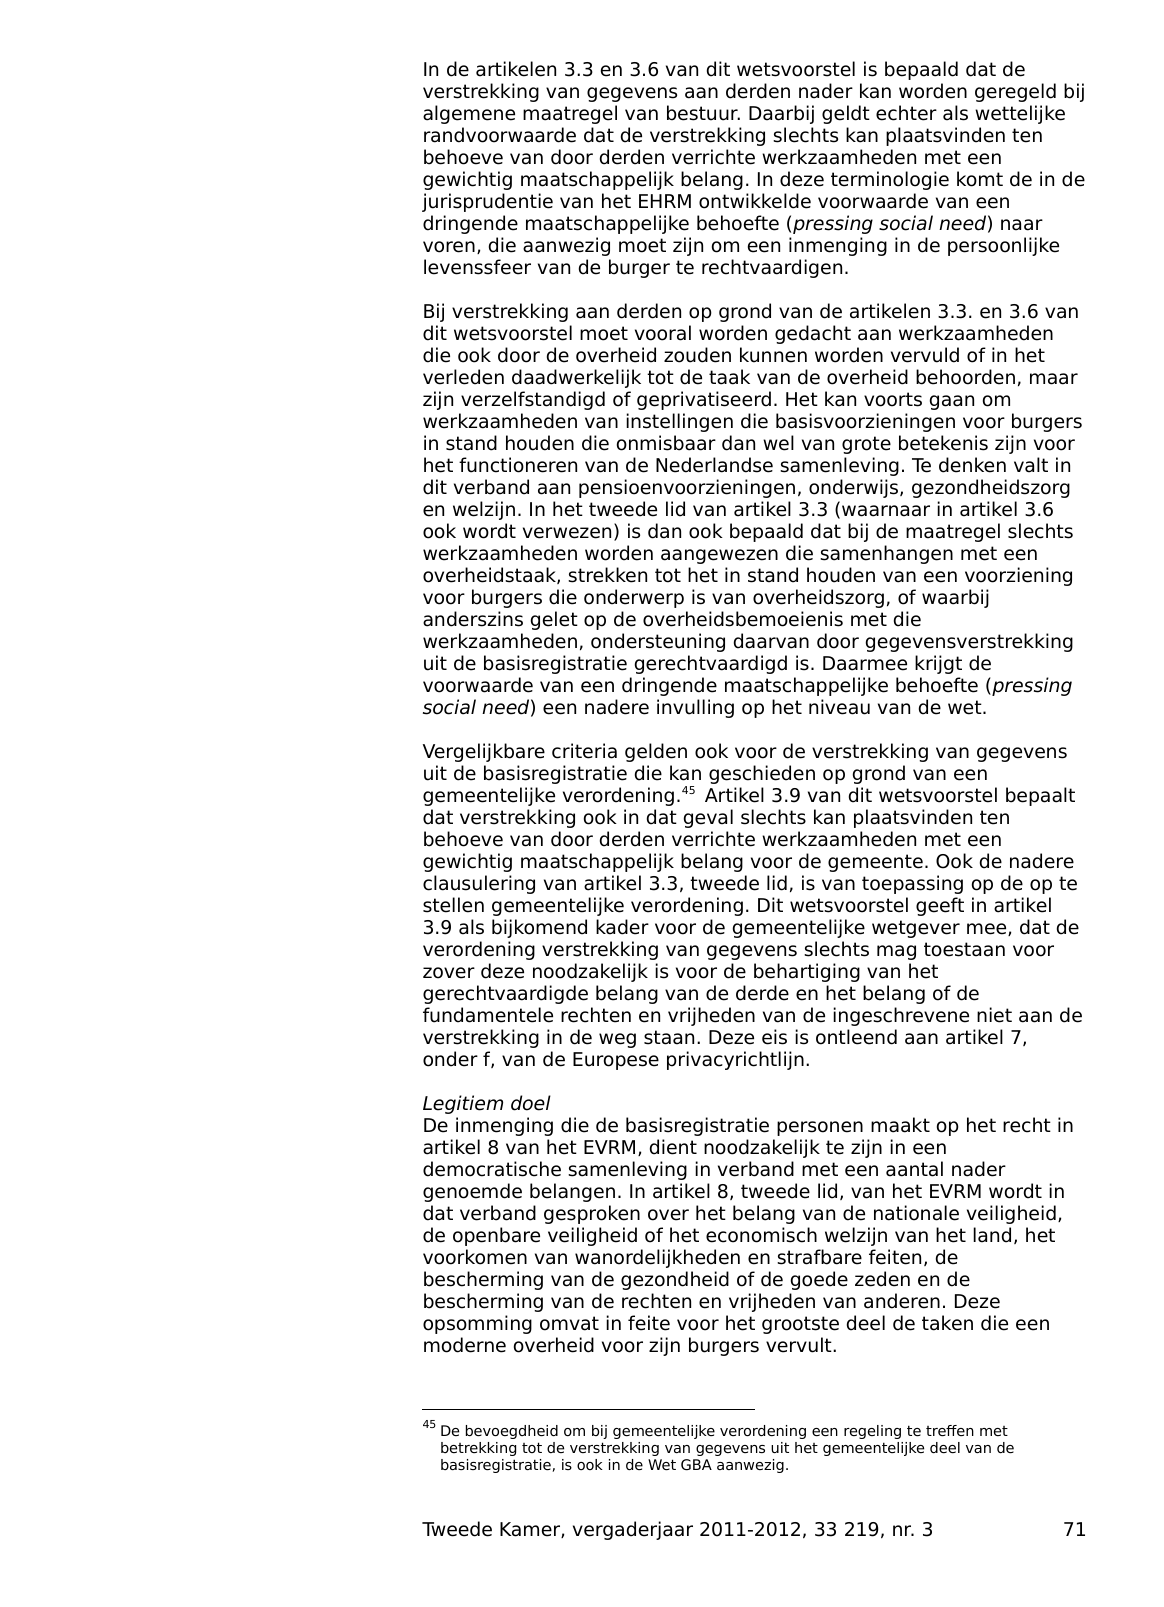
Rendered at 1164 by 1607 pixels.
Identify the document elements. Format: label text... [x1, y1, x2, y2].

text Bij verstrekking aan derden op grond van de artikelen 3.3. en 3.6 van dit wetsvoorstel moet vooral worden gedacht aan werkzaamheden die ook door de overheid zouden kunnen worden vervuld of in het verleden daadwerkelijk tot de taak van de overheid behoorden, maar zijn verzelfstandigd of geprivatiseerd. Het kan voorts gaan om werkzaamheden van instellingen die basisvoorzieningen voor burgers in stand houden die onmisbaar dan wel van grote betekenis zijn voor het functioneren van de Nederlandse samenleving. Te denken valt in dit verband aan pensioenvoorzieningen, onderwijs, gezondheidszorg en welzijn. In het tweede lid van artikel 3.3 (waarnaar in artikel 3.6 ook wordt verwezen) is dan ook bepaald dat bij de maatregel slechts werkzaamheden worden aangewezen die samenhangen met een overheidstaak, strekken tot het in stand houden van een voorziening voor burgers die onderwerp is van overheidszorg, of waarbij anderszins gelet op de overheidsbemoeienis met die werkzaamheden, ondersteuning daarvan door gegevensverstrekking uit de basisregistratie gerechtvaardigd is. Daarmee krijgt de voorwaarde van een dringende maatschappelijke behoefte (pressing social need) een nadere invulling op het niveau van de wet. [422, 301, 1087, 719]
subtitle Legitiem doel [422, 1093, 1087, 1115]
text Vergelijkbare criteria gelden ook voor de verstrekking van gegevens uit de basisregistratie die kan geschieden op grond van een gemeentelijke verordening. Artikel 3.9 van dit wetsvoorstel bepaalt dat verstrekking ook in dat geval slechts kan plaatsvinden ten behoeve van door derden verrichte werkzaamheden met een gewichtig maatschappelijk belang voor de gemeente. Ook de nadere clausulering van artikel 3.3, tweede lid, is van toepassing op de op te stellen gemeentelijke verordening. Dit wetsvoorstel geeft in artikel 3.9 als bijkomend kader voor de gemeentelijke wetgever mee, dat de verordening verstrekking van gegevens slechts mag toestaan voor zover deze noodzakelijk is voor de behartiging van het gerechtvaardigde belang van de derde en het belang of de fundamentele rechten en vrijheden van de ingeschrevene niet aan de verstrekking in de weg staan. Deze eis is ontleend aan artikel 7, onder f, van de Europese privacyrichtlijn. [422, 741, 1087, 1071]
text De bevoegdheid om bij gemeentelijke verordening een regeling te treffen met betrekking tot de verstrekking van gegevens uit het gemeentelijke deel van de basisregistratie, is ook in de Wet GBA aanwezig. [422, 1418, 1087, 1474]
text De inmenging die de basisregistratie personen maakt op het recht in artikel 8 van het EVRM, dient noodzakelijk te zijn in een democratische samenleving in verband met een aantal nader genoemde belangen. In artikel 8, tweede lid, van het EVRM wordt in dat verband gesproken over het belang van de nationale veiligheid, de openbare veiligheid of het economisch welzijn van het land, het voorkomen van wanordelijkheden en strafbare feiten, de bescherming van de gezondheid of de goede zeden en de bescherming van de rechten en vrijheden van anderen. Deze opsomming omvat in feite voor het grootste deel de taken die een moderne overheid voor zijn burgers vervult. [422, 1115, 1087, 1356]
text In de artikelen 3.3 en 3.6 van dit wetsvoorstel is bepaald dat de verstrekking van gegevens aan derden nader kan worden geregeld bij algemene maatregel van bestuur. Daarbij geldt echter als wettelijke randvoorwaarde dat de verstrekking slechts kan plaatsvinden ten behoeve van door derden verrichte werkzaamheden met een gewichtig maatschappelijk belang. In deze terminologie komt de in de jurisprudentie van het EHRM ontwikkelde voorwaarde van een dringende maatschappelijke behoefte (pressing social need) naar voren, die aanwezig moet zijn om een inmenging in de persoonlijke levenssfeer van de burger te rechtvaardigen. [422, 59, 1087, 279]
